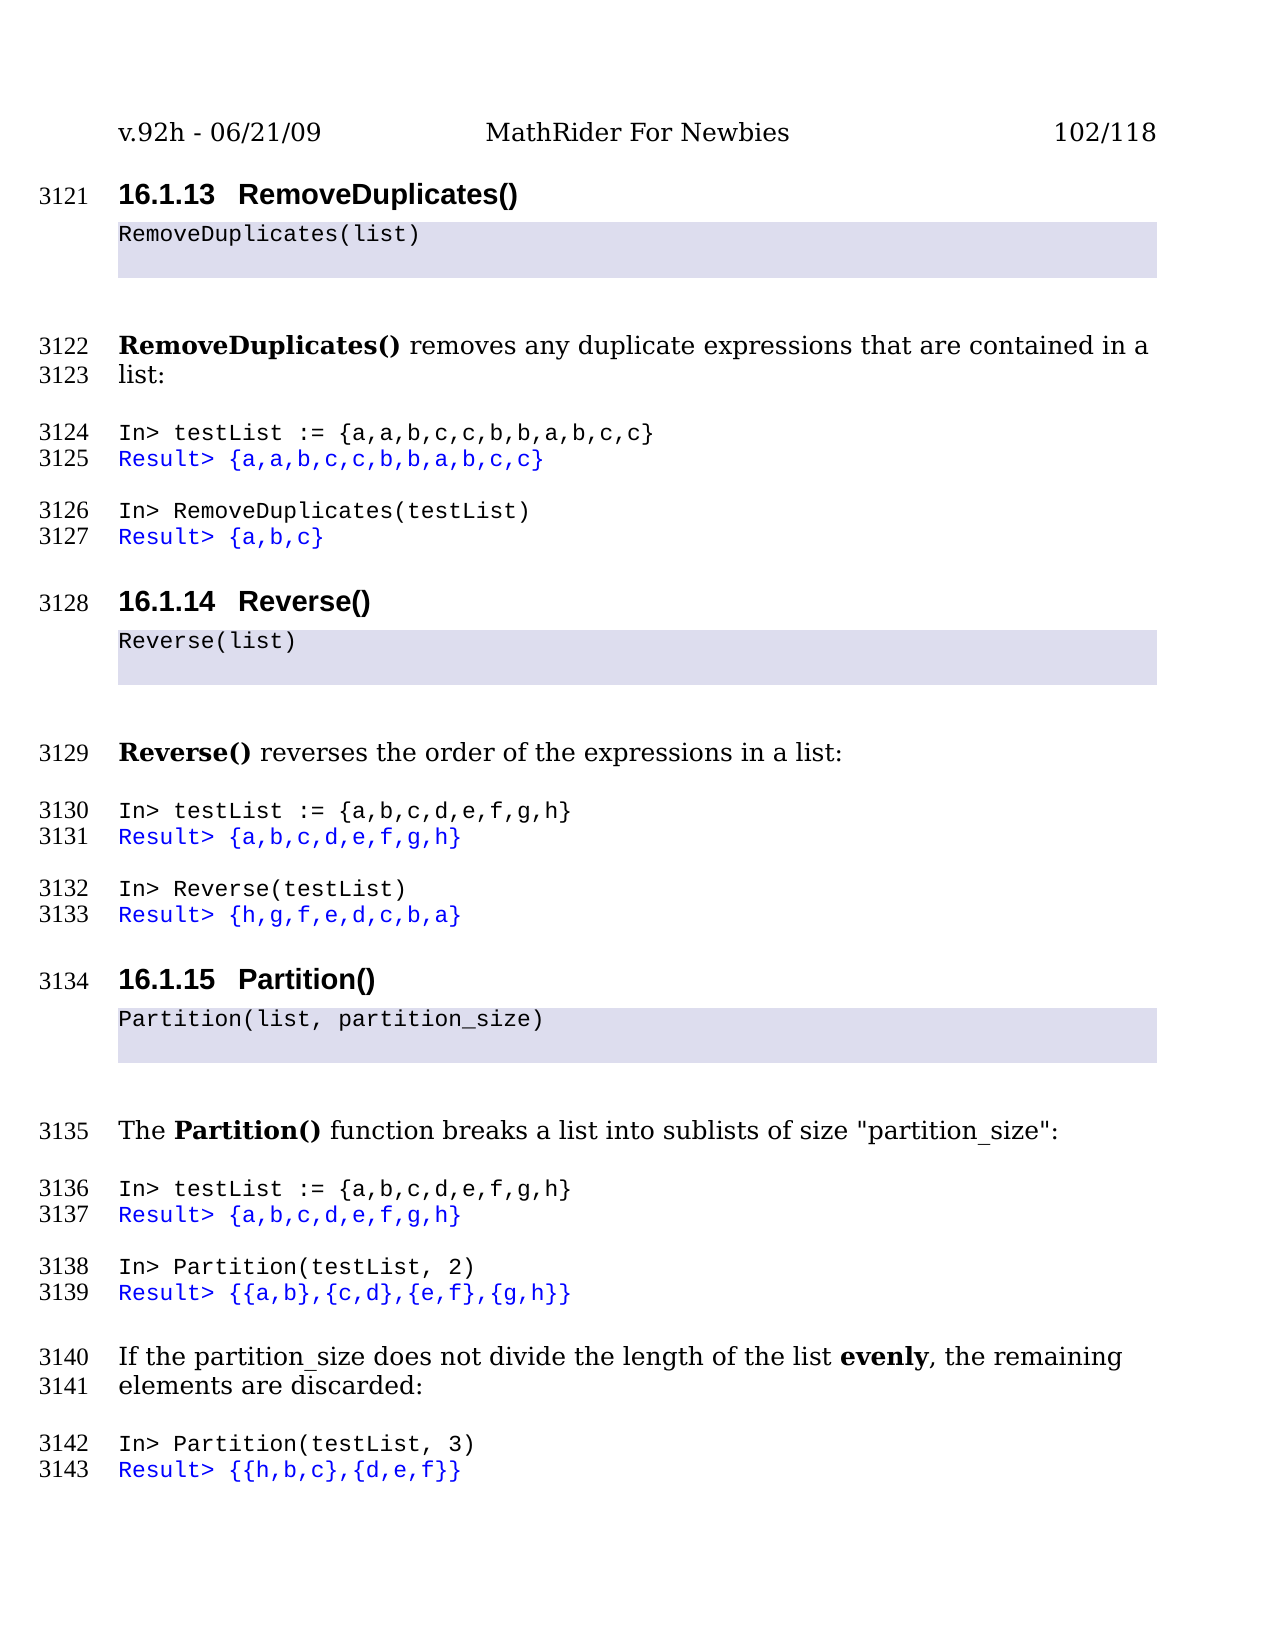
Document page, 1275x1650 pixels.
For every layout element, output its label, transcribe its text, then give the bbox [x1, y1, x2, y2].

subtitle Reverse() [118, 584, 1157, 618]
table_header Reverse(list) [118, 630, 1157, 685]
text Result> {a,b,c,d,e,f,g,h} [118, 825, 1157, 851]
text Result> {{a,b},{c,d},{e,f},{g,h}} [118, 1281, 1157, 1307]
subtitle RemoveDuplicates() [118, 177, 1157, 210]
text Result> {{h,b,c},{d,e,f}} [118, 1459, 1157, 1484]
text In> testList := {a,b,c,d,e,f,g,h} [118, 1178, 1157, 1203]
table_header Partition(list, partition_size) [118, 1008, 1157, 1063]
text Result> {a,a,b,c,c,b,b,a,b,c,c} [118, 447, 1157, 473]
text Result> {a,b,c,d,e,f,g,h} [118, 1203, 1157, 1229]
text In> RemoveDuplicates(testList) [118, 499, 1157, 525]
table_header RemoveDuplicates(list) [118, 222, 1157, 278]
text In> testList := {a,a,b,c,c,b,b,a,b,c,c} [118, 421, 1157, 447]
text The Partition() function breaks a list into sublists of size "partition_size": [118, 1116, 1157, 1146]
text Reverse() reverses the order of the expressions in a list: [118, 738, 1157, 767]
subtitle Partition() [118, 962, 1157, 996]
text In> Partition(testList, 2) [118, 1255, 1157, 1281]
text In> Reverse(testList) [118, 877, 1157, 903]
text In> Partition(testList, 3) [118, 1433, 1157, 1459]
text Result> {a,b,c} [118, 525, 1157, 551]
text RemoveDuplicates() removes any duplicate expressions that are contained in a list: [118, 331, 1157, 389]
text If the partition_size does not divide the length of the list evenly, the remaining elements are discarded: [118, 1342, 1157, 1401]
text Result> {h,g,f,e,d,c,b,a} [118, 903, 1157, 929]
text In> testList := {a,b,c,d,e,f,g,h} [118, 799, 1157, 825]
